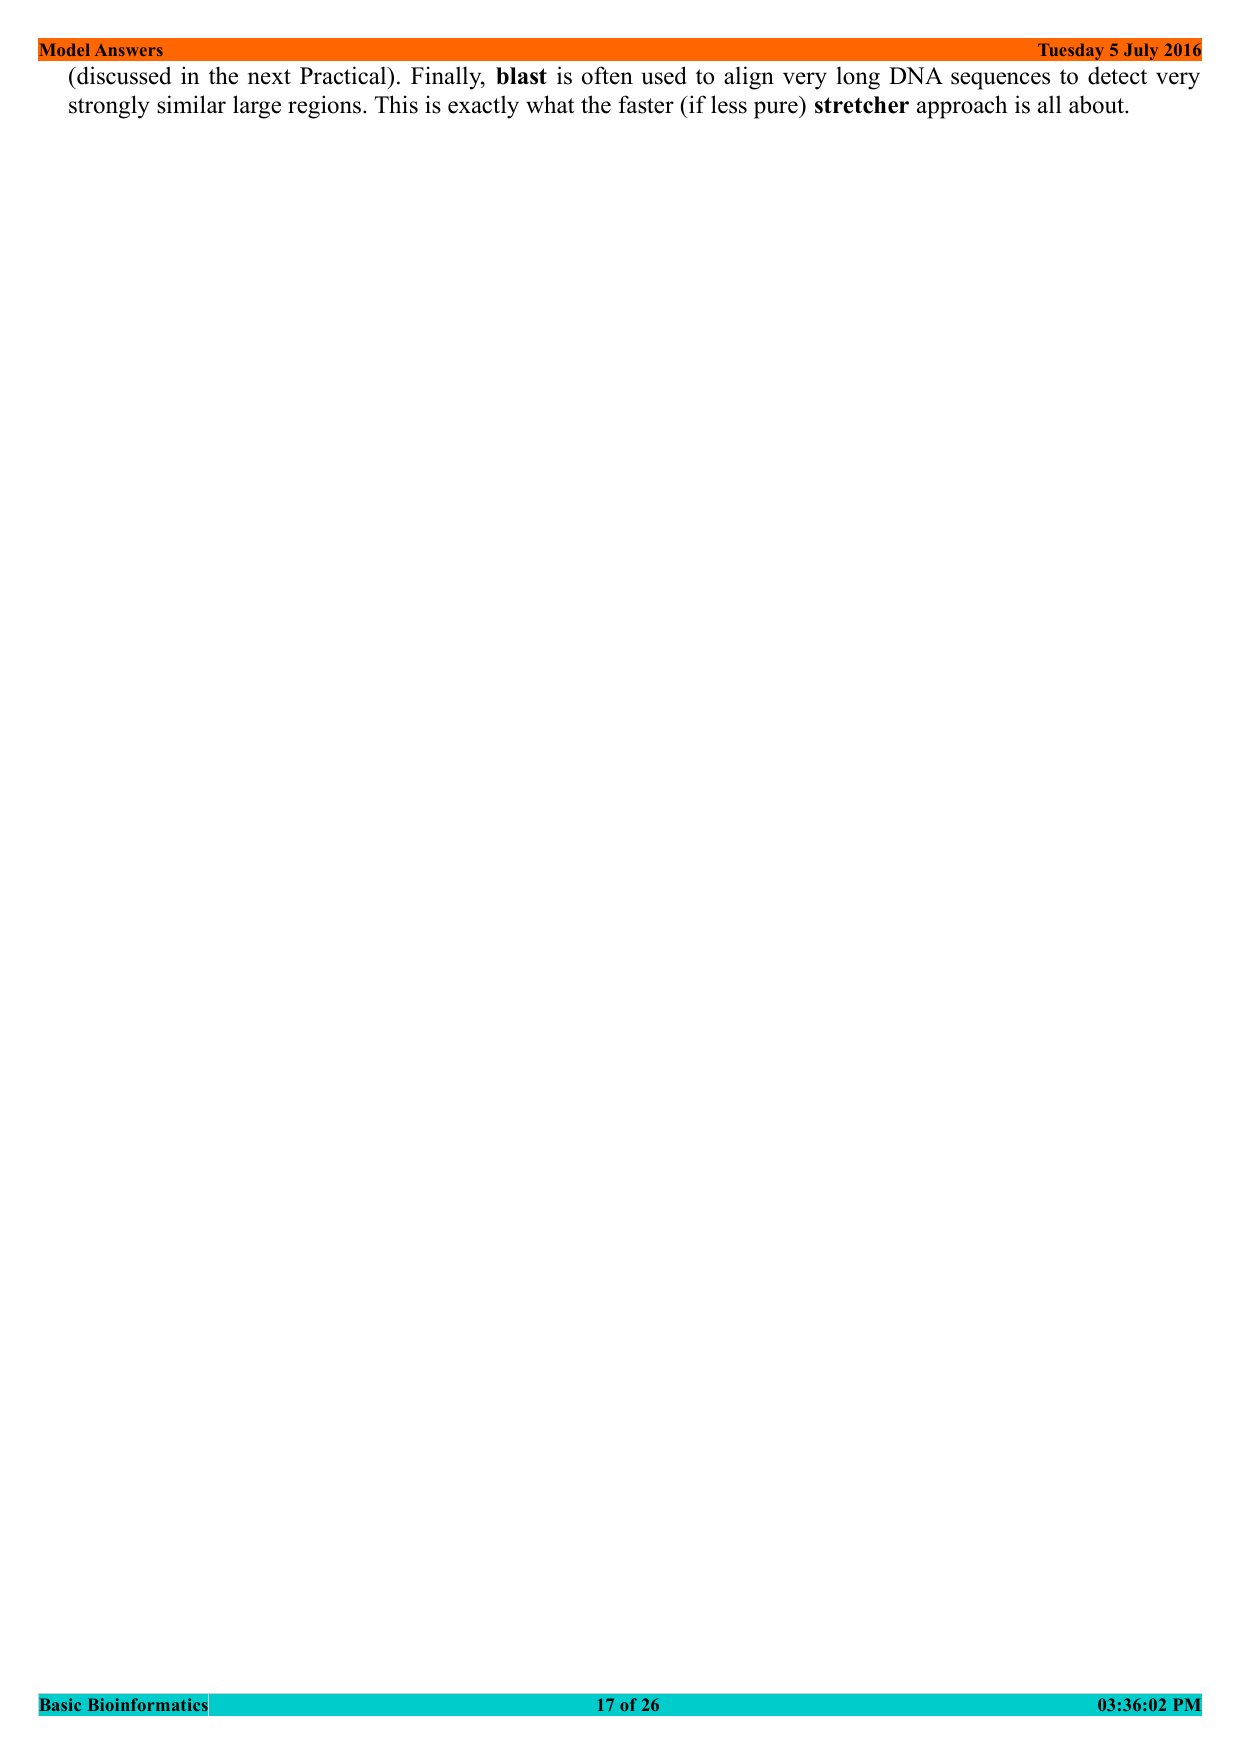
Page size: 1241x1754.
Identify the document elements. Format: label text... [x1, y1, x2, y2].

text (discussed in the next Practical). Finally, blast is often used to align very long DNA sequences to detect very strongly similar large regions. This is exactly what the faster (if less pure) stretcher approach is all about. [68, 61, 1202, 119]
